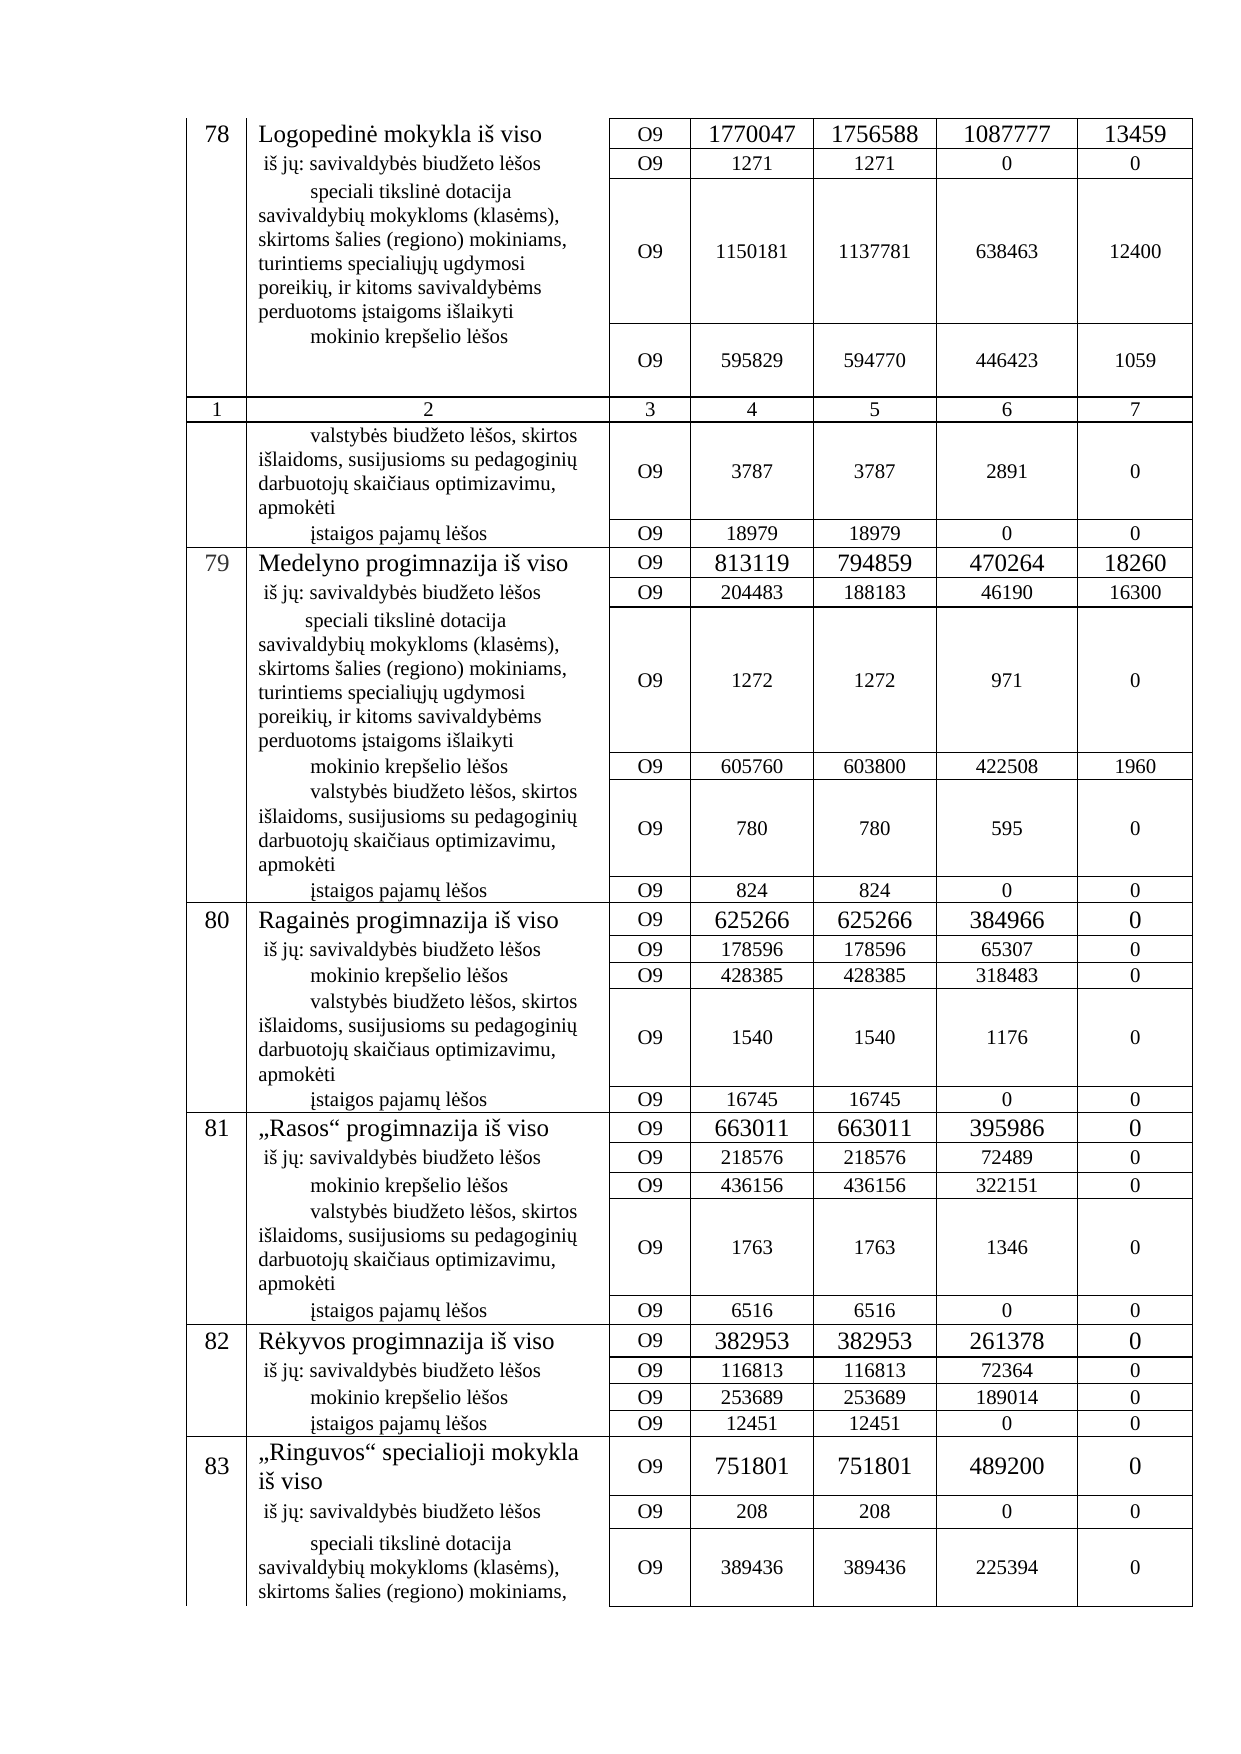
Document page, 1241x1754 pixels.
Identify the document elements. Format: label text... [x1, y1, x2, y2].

table_cell mokinio krepšelio lėšos [247, 962, 609, 988]
table_cell 824 [691, 877, 813, 902]
table_cell [187, 779, 246, 876]
table_cell 79 [187, 548, 246, 577]
table_cell 470264 [937, 548, 1077, 577]
table_cell O9 [610, 608, 690, 752]
table_cell 322151 [937, 1173, 1077, 1198]
table_cell 389436 [691, 1529, 813, 1606]
table_cell O9 [610, 753, 690, 778]
table_cell Rėkyvos progimnazija iš viso [247, 1325, 609, 1356]
table_cell 389436 [814, 1529, 936, 1606]
table_cell iš jų: savivaldybės biudžeto lėšos [247, 935, 609, 962]
table_cell 0 [1078, 1087, 1192, 1112]
table_cell 0 [937, 1296, 1077, 1323]
table_cell [187, 1528, 246, 1606]
table_cell 395986 [937, 1113, 1077, 1142]
table_cell [187, 1086, 246, 1112]
table_cell 751801 [814, 1437, 936, 1494]
table_cell 1540 [814, 989, 936, 1086]
table_cell 0 [937, 1496, 1077, 1527]
table_cell [187, 148, 246, 178]
table_cell 4 [691, 398, 813, 421]
table_cell 7 [1078, 398, 1192, 421]
table_cell iš jų: savivaldybės biudžeto lėšos [247, 1495, 609, 1527]
table_cell 1137781 [814, 179, 936, 323]
table_cell 1272 [814, 608, 936, 752]
table_cell 2891 [937, 423, 1077, 519]
table_cell [187, 752, 246, 778]
table_cell 1059 [1078, 324, 1192, 396]
table_cell 1271 [814, 149, 936, 178]
table_cell 218576 [691, 1143, 813, 1172]
table_cell 1756588 [814, 119, 936, 148]
table_cell 594770 [814, 324, 936, 396]
table_cell O9 [610, 1358, 690, 1383]
table_cell 204483 [691, 578, 813, 606]
table_cell O9 [610, 179, 690, 323]
table_cell 0 [937, 877, 1077, 902]
table_cell O9 [610, 780, 690, 876]
table_cell 6516 [691, 1296, 813, 1323]
table_cell 253689 [814, 1384, 936, 1409]
table_cell 0 [937, 1411, 1077, 1436]
table_cell įstaigos pajamų lėšos [247, 876, 609, 902]
table_cell „Ringuvos“ specialioji mokykla iš viso [247, 1437, 609, 1494]
table_cell 0 [1078, 1411, 1192, 1436]
table_cell 595 [937, 780, 1077, 876]
table_cell valstybės biudžeto lėšos, skirtos išlaidoms, susijusioms su pedagoginių darbuotojų skaičiaus optimizavimu, apmokėti [247, 779, 609, 876]
table_cell [187, 1383, 246, 1409]
table_cell 1770047 [691, 119, 813, 148]
table_cell [187, 1410, 246, 1436]
table_cell 0 [1078, 1325, 1192, 1356]
table_cell 0 [1078, 877, 1192, 902]
table_cell 663011 [814, 1113, 936, 1142]
table_cell speciali tikslinė dotacija savivaldybių mokykloms (klasėms), skirtoms šalies (regiono) mokiniams, turintiems specialiųjų ugdymosi poreikių, ir kitoms savivaldybėms perduotoms įstaigoms išlaikyti [247, 178, 609, 323]
table_cell 253689 [691, 1384, 813, 1409]
table_cell 1540 [691, 989, 813, 1086]
table_cell 0 [1078, 1199, 1192, 1295]
table_cell 188183 [814, 578, 936, 606]
table_cell 0 [1078, 1496, 1192, 1527]
table_cell 489200 [937, 1437, 1077, 1494]
table_cell 446423 [937, 324, 1077, 396]
table_cell O9 [610, 149, 690, 178]
table_cell 82 [187, 1325, 246, 1356]
table_cell O9 [610, 324, 690, 396]
table_cell 208 [691, 1496, 813, 1527]
table_cell [187, 876, 246, 902]
table_cell 116813 [691, 1358, 813, 1383]
table_cell iš jų: savivaldybės biudžeto lėšos [247, 1356, 609, 1383]
table_cell 3787 [691, 423, 813, 519]
table_cell 12400 [1078, 179, 1192, 323]
table_cell 189014 [937, 1384, 1077, 1409]
table_cell [187, 178, 246, 323]
table_cell 6 [937, 398, 1077, 421]
table_cell 605760 [691, 753, 813, 778]
table_cell 971 [937, 608, 1077, 752]
table_cell 0 [1078, 936, 1192, 962]
table_cell Medelyno progimnazija iš viso [247, 548, 609, 577]
table_cell mokinio krepšelio lėšos [247, 1383, 609, 1409]
table_cell 780 [691, 780, 813, 876]
table_cell 813119 [691, 548, 813, 577]
table_cell 0 [1078, 903, 1192, 935]
table_cell valstybės biudžeto lėšos, skirtos išlaidoms, susijusioms su pedagoginių darbuotojų skaičiaus optimizavimu, apmokėti [247, 423, 609, 519]
table_cell O9 [610, 1087, 690, 1112]
table_cell 218576 [814, 1143, 936, 1172]
table_cell [187, 1356, 246, 1383]
table_cell 1271 [691, 149, 813, 178]
table_cell 0 [1078, 780, 1192, 876]
table_cell 384966 [937, 903, 1077, 935]
table_cell 18979 [691, 520, 813, 547]
table_cell 422508 [937, 753, 1077, 778]
table_cell 638463 [937, 179, 1077, 323]
table_cell 16300 [1078, 578, 1192, 606]
table_cell 436156 [691, 1173, 813, 1198]
table_cell 382953 [814, 1325, 936, 1356]
table_cell 318483 [937, 963, 1077, 988]
table_cell „Rasos“ progimnazija iš viso [247, 1113, 609, 1142]
table_cell O9 [610, 963, 690, 988]
table_cell 1 [187, 398, 246, 421]
table_cell 0 [1078, 608, 1192, 752]
table_cell O9 [610, 1437, 690, 1494]
table_cell 65307 [937, 936, 1077, 962]
table_cell 1150181 [691, 179, 813, 323]
table_cell [187, 1495, 246, 1527]
table_cell O9 [610, 578, 690, 606]
table_cell 625266 [691, 903, 813, 935]
table_cell valstybės biudžeto lėšos, skirtos išlaidoms, susijusioms su pedagoginių darbuotojų skaičiaus optimizavimu, apmokėti [247, 988, 609, 1086]
table_cell iš jų: savivaldybės biudžeto lėšos [247, 577, 609, 606]
table_cell Ragainės progimnazija iš viso [247, 903, 609, 935]
table_cell O9 [610, 1143, 690, 1172]
table_cell 1176 [937, 989, 1077, 1086]
table_cell 1763 [814, 1199, 936, 1295]
table_cell O9 [610, 1173, 690, 1198]
table_cell 1087777 [937, 119, 1077, 148]
table_cell įstaigos pajamų lėšos [247, 1295, 609, 1323]
table_cell 0 [1078, 1529, 1192, 1606]
table_cell O9 [610, 1411, 690, 1436]
table_cell 0 [937, 1087, 1077, 1112]
table_cell 0 [1078, 1384, 1192, 1409]
table_cell 0 [1078, 1437, 1192, 1494]
table_cell 72489 [937, 1143, 1077, 1172]
table_cell 0 [1078, 1358, 1192, 1383]
table_cell O9 [610, 548, 690, 577]
table_cell iš jų: savivaldybės biudžeto lėšos [247, 1142, 609, 1172]
table_cell O9 [610, 1496, 690, 1527]
table_cell O9 [610, 119, 690, 148]
table_cell 0 [1078, 1296, 1192, 1323]
table_cell 261378 [937, 1325, 1077, 1356]
table_cell 382953 [691, 1325, 813, 1356]
table_cell 81 [187, 1113, 246, 1142]
table_cell [187, 935, 246, 962]
table_cell 0 [1078, 423, 1192, 519]
table_cell 0 [1078, 149, 1192, 178]
table_cell [187, 519, 246, 547]
table_cell 428385 [814, 963, 936, 988]
table_cell 625266 [814, 903, 936, 935]
table_cell [187, 962, 246, 988]
table_cell 72364 [937, 1358, 1077, 1383]
table_cell 1960 [1078, 753, 1192, 778]
table_cell 824 [814, 877, 936, 902]
table_cell mokinio krepšelio lėšos [247, 1172, 609, 1198]
table_cell 5 [814, 398, 936, 421]
table_cell 0 [1078, 1113, 1192, 1142]
table_cell 3 [610, 398, 690, 421]
table_cell 428385 [691, 963, 813, 988]
table_cell [187, 577, 246, 606]
table_cell įstaigos pajamų lėšos [247, 1086, 609, 1112]
table_cell 225394 [937, 1529, 1077, 1606]
table_cell O9 [610, 903, 690, 935]
table_cell O9 [610, 936, 690, 962]
table_cell Logopedinė mokykla iš viso [247, 118, 609, 148]
table_cell mokinio krepšelio lėšos [247, 323, 609, 396]
table_cell [187, 323, 246, 396]
table_cell 780 [814, 780, 936, 876]
table_cell 0 [937, 520, 1077, 547]
table_cell [187, 1172, 246, 1198]
table_cell 0 [1078, 520, 1192, 547]
table_cell O9 [610, 877, 690, 902]
table_cell įstaigos pajamų lėšos [247, 519, 609, 547]
table_cell 0 [1078, 1143, 1192, 1172]
table_cell O9 [610, 989, 690, 1086]
table_cell 2 [247, 398, 609, 421]
table_cell valstybės biudžeto lėšos, skirtos išlaidoms, susijusioms su pedagoginių darbuotojų skaičiaus optimizavimu, apmokėti [247, 1198, 609, 1295]
table_cell O9 [610, 1529, 690, 1606]
table_cell 178596 [814, 936, 936, 962]
table_cell 16745 [814, 1087, 936, 1112]
table_cell 18260 [1078, 548, 1192, 577]
table_cell 1763 [691, 1199, 813, 1295]
table_cell [187, 988, 246, 1086]
table_cell 178596 [691, 936, 813, 962]
table_cell 116813 [814, 1358, 936, 1383]
table_cell 83 [187, 1437, 246, 1494]
table_cell 18979 [814, 520, 936, 547]
table_cell O9 [610, 1113, 690, 1142]
table_cell 80 [187, 903, 246, 935]
table_cell 12451 [814, 1411, 936, 1436]
table_cell 794859 [814, 548, 936, 577]
table_cell O9 [610, 423, 690, 519]
table_cell [187, 1198, 246, 1295]
table_cell 0 [937, 149, 1077, 178]
table_cell O9 [610, 1296, 690, 1323]
table_cell 436156 [814, 1173, 936, 1198]
table_cell 0 [1078, 963, 1192, 988]
table_cell 46190 [937, 578, 1077, 606]
table_cell 1272 [691, 608, 813, 752]
table_cell 12451 [691, 1411, 813, 1436]
table_cell [187, 423, 246, 519]
table_cell 751801 [691, 1437, 813, 1494]
table_cell 16745 [691, 1087, 813, 1112]
table_cell 595829 [691, 324, 813, 396]
table_cell 603800 [814, 753, 936, 778]
table_cell O9 [610, 1325, 690, 1356]
table_cell [187, 1295, 246, 1323]
table_cell [187, 606, 246, 752]
table_cell 78 [187, 118, 246, 148]
table_cell O9 [610, 1384, 690, 1409]
table_cell speciali tikslinė dotacija savivaldybių mokykloms (klasėms), skirtoms šalies (regiono) mokiniams, [247, 1528, 609, 1606]
table_cell mokinio krepšelio lėšos [247, 752, 609, 778]
table_cell 0 [1078, 989, 1192, 1086]
table_cell 663011 [691, 1113, 813, 1142]
table_cell O9 [610, 1199, 690, 1295]
table_cell iš jų: savivaldybės biudžeto lėšos [247, 148, 609, 178]
table_cell [187, 1142, 246, 1172]
table_cell 3787 [814, 423, 936, 519]
table_cell 0 [1078, 1173, 1192, 1198]
table_cell įstaigos pajamų lėšos [247, 1410, 609, 1436]
table_cell O9 [610, 520, 690, 547]
table_cell 208 [814, 1496, 936, 1527]
table_cell speciali tikslinė dotacija savivaldybių mokykloms (klasėms), skirtoms šalies (regiono) mokiniams, turintiems specialiųjų ugdymosi poreikių, ir kitoms savivaldybėms perduotoms įstaigoms išlaikyti [247, 606, 609, 752]
table_cell 6516 [814, 1296, 936, 1323]
table_cell 1346 [937, 1199, 1077, 1295]
table_cell 13459 [1078, 119, 1192, 148]
